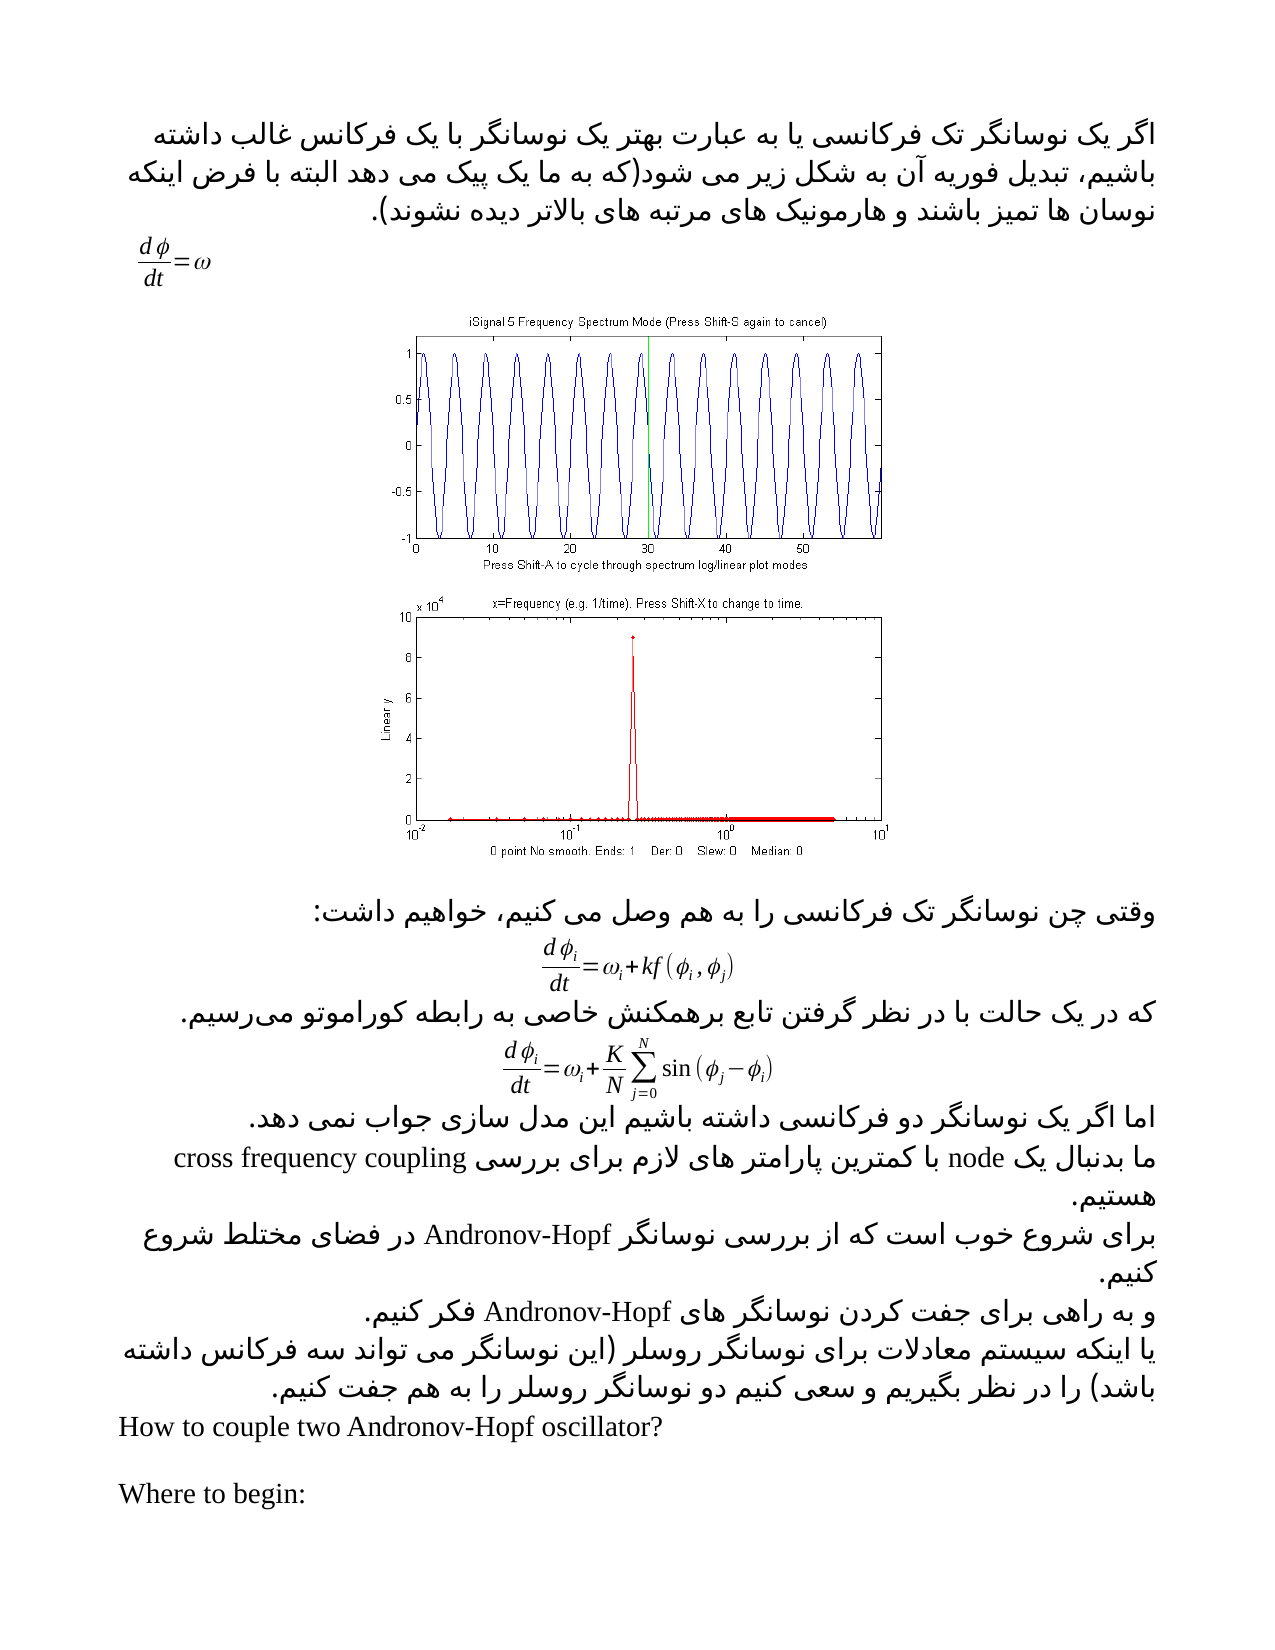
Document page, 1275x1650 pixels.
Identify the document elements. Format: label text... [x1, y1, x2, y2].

text وقتی چن نوسانگر تک فرکانسی را به هم وصل می کنیم، خواهیم داشت: [118, 896, 1157, 934]
text How to couple two Andronov-Hopf oscillator? [118, 1409, 1157, 1443]
text و به راهی برای جفت کردن نوسانگر های Andronov-Hopf فکر کنیم. [118, 1294, 1157, 1333]
text برای شروع خوب است که از بررسی نوسانگر Andronov-Hopf در فضای مختلط شروع کنیم. [118, 1217, 1157, 1294]
text که در یک حالت با در نظر گرفتن تابع برهمکنش خاصی به رابطه کوراموتو می‌رسیم. [118, 996, 1157, 1034]
picture [337, 292, 938, 885]
text ما بدنبال یک node با کمترین پارامتر های لازم برای بررسی cross frequency coupling هستیم. [118, 1140, 1157, 1217]
text یا اینکه سیستم معادلات برای نوسانگر روسلر (این نوسانگر می تواند سه فرکانس داشته باشد) را در نظر بگیریم و سعی کنیم دو نوسانگر روسلر را به هم جفت کنیم. [118, 1333, 1157, 1409]
text Where to begin: [118, 1476, 1157, 1510]
text اما اگر یک نوسانگر دو فرکانسی داشته باشیم این مدل سازی جواب نمی دهد. [118, 1102, 1157, 1140]
text اگر یک نوسانگر تک فرکانسی یا به عبارت بهتر یک نوسانگر با یک فرکانس غالب داشته باشیم، تبدیل فوریه آن به شکل زیر می شود(که به ما یک پیک می دهد البته با فرض اینکه نوسان ها تمیز باشند و هارمونیک های مرتبه های بالاتر دیده نشوند). [118, 118, 1157, 232]
